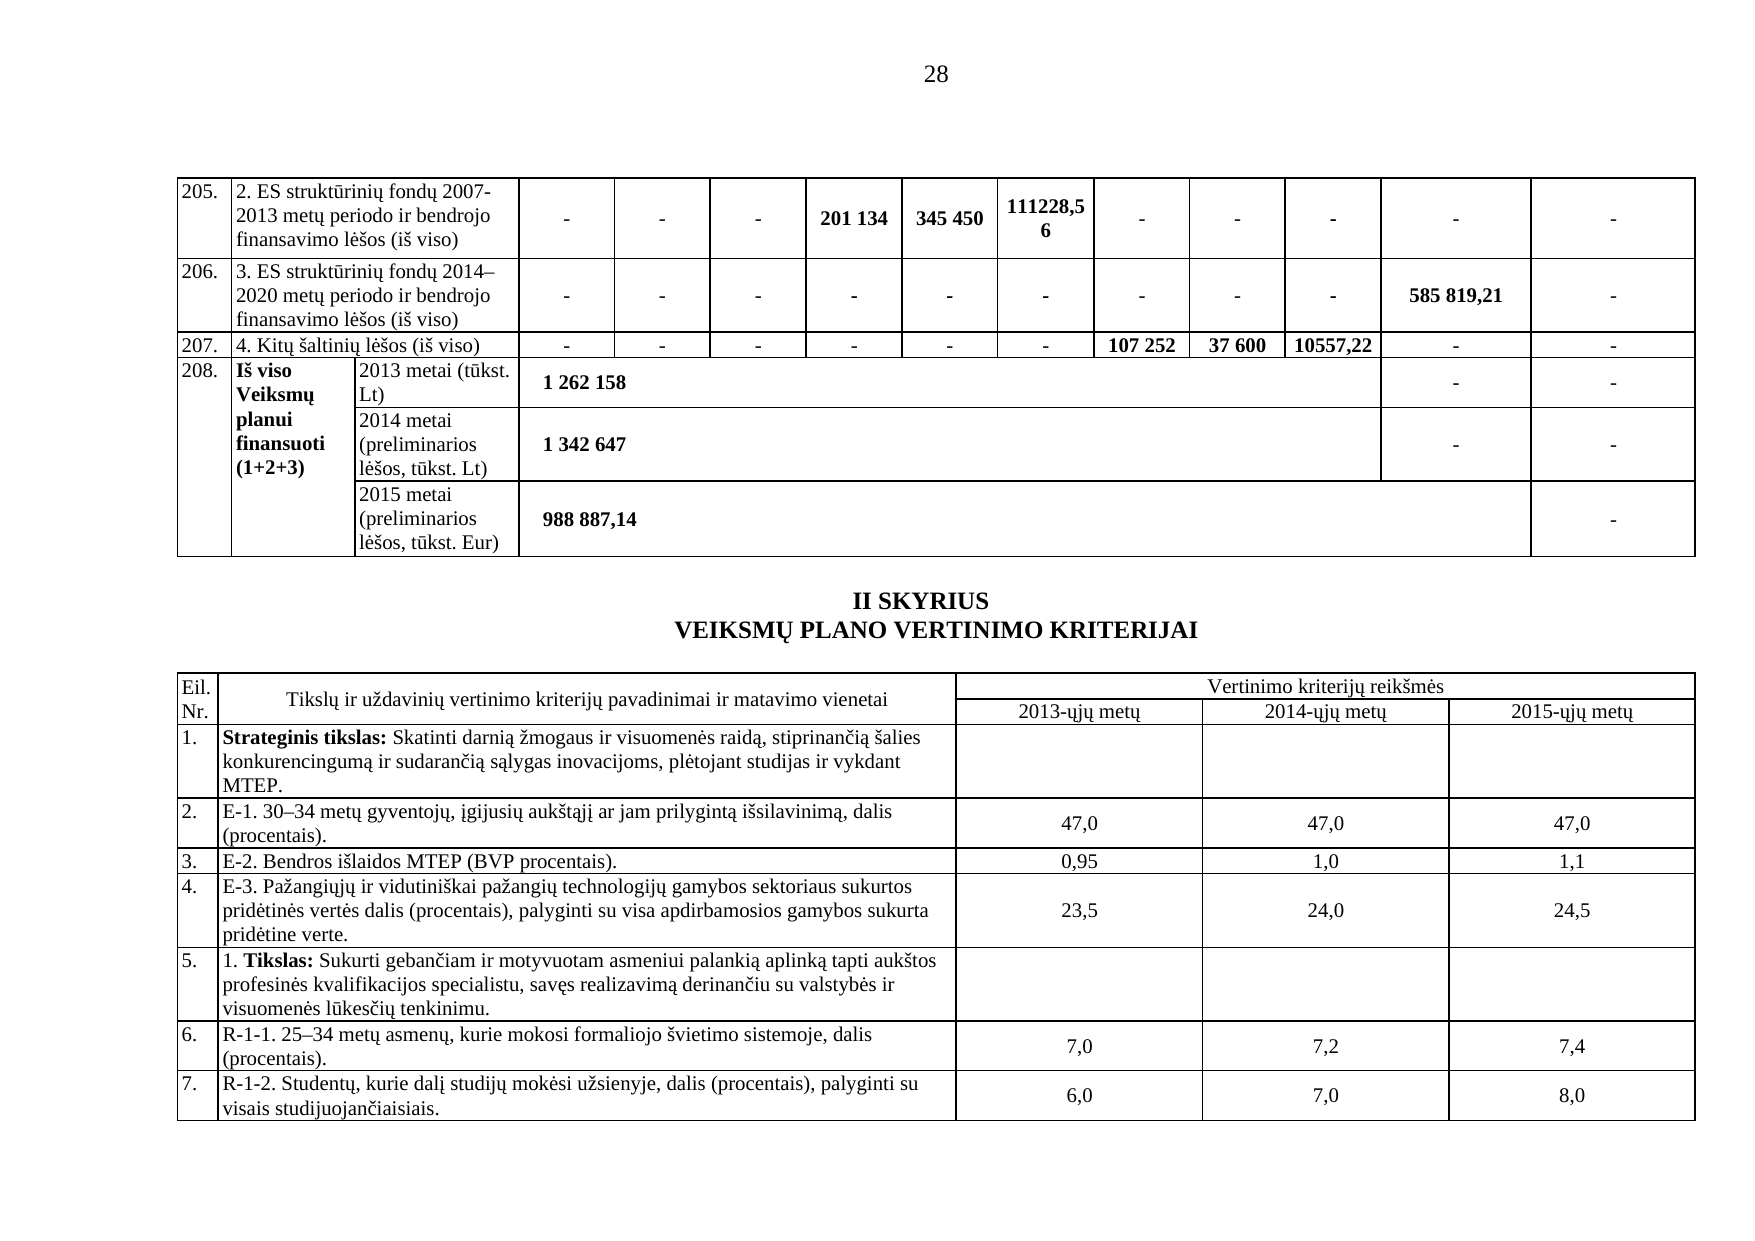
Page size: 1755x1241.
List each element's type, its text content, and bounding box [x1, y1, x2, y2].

table_cell - [1532, 408, 1694, 480]
table_cell [1285, 408, 1380, 480]
table_cell 988 887,14 [520, 482, 710, 556]
table_cell - [807, 259, 901, 331]
table_cell - [1382, 179, 1530, 257]
table_cell [944, 408, 997, 480]
table_cell - [1532, 358, 1694, 406]
table_cell [998, 482, 1094, 556]
table_cell [998, 408, 1094, 480]
table_cell 6,0 [957, 1071, 1202, 1119]
text II SKYRIUS [717, 586, 1695, 615]
table_cell 2. ES struktūrinių fondų 2007-2013 metų periodo ir bendrojo finansavimo lėšos (iš viso) [232, 179, 518, 257]
table_cell 23,5 [957, 874, 1202, 946]
table_cell [1450, 948, 1694, 1020]
table_cell [710, 358, 925, 406]
table_cell 24,5 [1450, 874, 1694, 946]
table_cell - [711, 259, 805, 331]
table_cell - [1382, 358, 1530, 406]
table_cell 205. [178, 179, 231, 257]
table_cell 201 134 [807, 179, 901, 257]
table_cell 5. [178, 948, 217, 1020]
table_cell 1. Tikslas: Sukurti gebančiam ir motyvuotam asmeniui palankią aplinką tapti aukštos profesinės kvalifikacijos specialistu, savęs realizavimą derinančiu su valstybės ir visuomenės lūkesčių tenkinimu. [219, 948, 955, 1020]
table_cell - [1532, 259, 1694, 331]
table_cell - [520, 179, 614, 257]
table_cell [1094, 482, 1530, 556]
table_cell 107 252 [1095, 333, 1189, 357]
table_cell [1203, 725, 1448, 797]
table_cell - [1532, 482, 1694, 556]
table_cell - [998, 259, 1093, 331]
table_cell 10557,22 [1286, 333, 1380, 357]
table_cell [925, 358, 935, 406]
table_cell E-3. Pažangiųjų ir vidutiniškai pažangių technologijų gamybos sektoriaus sukurtos pridėtinės vertės dalis (procentais), palyginti su visa apdirbamosios gamybos sukurta pridėtine verte. [219, 874, 955, 946]
table_header Eil. Nr. [178, 674, 217, 723]
table_cell 3. [178, 849, 217, 873]
table_cell 47,0 [1203, 799, 1448, 847]
table_cell - [615, 333, 709, 357]
table_header Vertinimo kriterijų reikšmės [957, 674, 1694, 698]
table_cell 0,95 [957, 849, 1202, 873]
table_cell 2. [178, 799, 217, 847]
table_cell 6. [178, 1022, 217, 1070]
table_cell 24,0 [1203, 874, 1448, 946]
table_cell [1190, 358, 1285, 406]
table_cell 7,4 [1450, 1022, 1694, 1070]
table_cell [998, 358, 1094, 406]
table_cell R-1-1. 25–34 metų asmenų, kurie mokosi formaliojo švietimo sistemoje, dalis (procentais). [219, 1022, 955, 1070]
table_cell 2013-ųjų metų [957, 700, 1202, 723]
table_cell - [1190, 259, 1284, 331]
table_cell [935, 482, 944, 556]
table_cell [935, 408, 944, 480]
table_cell 7. [178, 1071, 217, 1119]
table_cell Strateginis tikslas: Skatinti darnią žmogaus ir visuomenės raidą, stiprinančią šalies konkurencingumą ir sudarančią sąlygas inovacijoms, plėtojant studijas ir vykdant MTEP. [219, 725, 955, 797]
table_cell 7,0 [1203, 1071, 1448, 1119]
table_cell [1094, 408, 1189, 480]
table_cell - [1095, 259, 1189, 331]
table_cell Iš viso Veiksmų planui finansuoti (1+2+3) [232, 358, 354, 556]
table_cell 4. Kitų šaltinių lėšos (iš viso) [232, 333, 518, 357]
table_cell - [903, 333, 997, 357]
table_cell [925, 482, 935, 556]
table_cell 37 600 [1190, 333, 1284, 357]
table_cell 2013 metai (tūkst. Lt) [356, 358, 518, 406]
table_cell [944, 482, 997, 556]
table_cell - [520, 333, 614, 357]
table_cell 2015-ųjų metų [1450, 700, 1694, 723]
table_cell - [807, 333, 901, 357]
table_cell [944, 358, 997, 406]
table_cell 2014 metai (preliminarios lėšos, tūkst. Lt) [356, 408, 518, 480]
table_cell 1,1 [1450, 849, 1694, 873]
table_cell 2014-ųjų metų [1203, 700, 1448, 723]
table_cell - [1532, 333, 1694, 357]
table_cell 4. [178, 874, 217, 946]
table_cell 7,0 [957, 1022, 1202, 1070]
table_cell [935, 358, 944, 406]
table_cell - [1382, 408, 1530, 480]
table_cell 1 342 647 [520, 408, 710, 480]
table_cell - [1286, 259, 1380, 331]
table_cell [1450, 725, 1694, 797]
table_cell 206. [178, 259, 231, 331]
table_cell - [1190, 179, 1284, 257]
table_cell R-1-2. Studentų, kurie dalį studijų mokėsi užsienyje, dalis (procentais), palyginti su visais studijuojančiaisiais. [219, 1071, 955, 1119]
table_cell [710, 482, 925, 556]
table_cell 208. [178, 358, 231, 556]
table_cell [957, 725, 1202, 797]
table_cell - [711, 333, 805, 357]
table_cell [1190, 408, 1285, 480]
table_cell E-1. 30–34 metų gyventojų, įgijusių aukštąjį ar jam prilygintą išsilavinimą, dalis (procentais). [219, 799, 955, 847]
table_cell - [1382, 333, 1530, 357]
table_cell 47,0 [957, 799, 1202, 847]
table_cell - [711, 179, 805, 257]
table_cell 585 819,21 [1382, 259, 1530, 331]
table_cell - [520, 259, 614, 331]
table_cell 3. ES struktūrinių fondų 2014–2020 metų periodo ir bendrojo finansavimo lėšos (iš viso) [232, 259, 518, 331]
table_header Tikslų ir uždavinių vertinimo kriterijų pavadinimai ir matavimo vienetai [219, 674, 955, 723]
table_cell 1,0 [1203, 849, 1448, 873]
table_cell 47,0 [1450, 799, 1694, 847]
table_cell [1285, 358, 1380, 406]
table_cell 7,2 [1203, 1022, 1448, 1070]
table_cell [925, 408, 935, 480]
table_cell 2015 metai (preliminarios lėšos, tūkst. Eur) [356, 482, 518, 556]
table_cell 8,0 [1450, 1071, 1694, 1119]
table_cell - [1095, 179, 1189, 257]
table_cell - [615, 259, 709, 331]
table_cell 1. [178, 725, 217, 797]
table_cell - [903, 259, 997, 331]
table_cell E-2. Bendros išlaidos MTEP (BVP procentais). [219, 849, 955, 873]
table_cell [710, 408, 925, 480]
table_cell [1203, 948, 1448, 1020]
table_cell - [998, 333, 1093, 357]
table_cell [1094, 358, 1189, 406]
table_cell [957, 948, 1202, 1020]
table_cell - [615, 179, 709, 257]
table_cell - [1532, 179, 1694, 257]
table_cell 1 262 158 [520, 358, 710, 406]
table_cell 345 450 [903, 179, 997, 257]
text VEIKSMŲ PLANO VERTINIMO KRITERIJAI [177, 615, 1695, 643]
table_cell - [1286, 179, 1380, 257]
table_cell 207. [178, 333, 231, 357]
table_cell 111228,56 [998, 179, 1093, 257]
